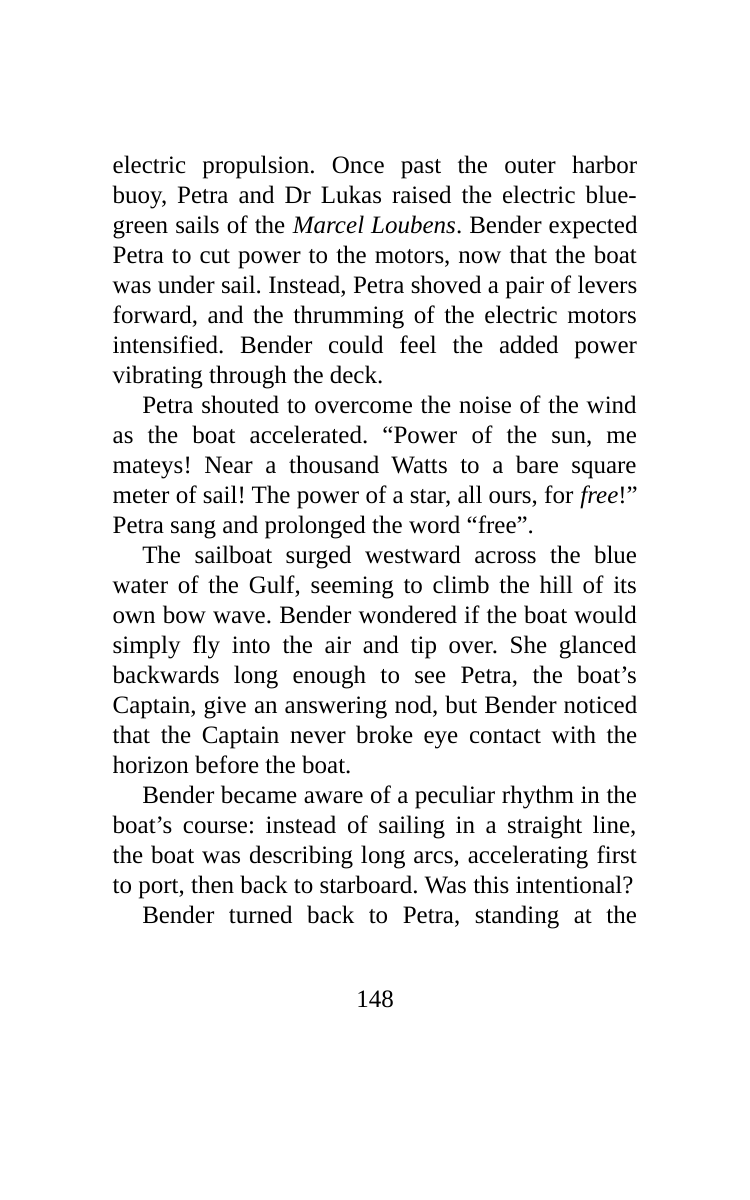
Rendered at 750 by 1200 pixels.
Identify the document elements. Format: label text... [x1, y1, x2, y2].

text The sailboat surged westward across the blue water of the Gulf, seeming to climb the hill of its own bow wave. Bender wondered if the boat would simply fly into the air and tip over. She glanced backwards long enough to see Petra, the boat’s Captain, give an answering nod, but Bender noticed that the Captain never broke eye contact with the horizon before the boat. [112, 540, 637, 780]
text electric propulsion. Once past the outer harbor buoy, Petra and Dr Lukas raised the electric blue-green sails of the Marcel Loubens. Bender expected Petra to cut power to the motors, now that the boat was under sail. Instead, Petra shoved a pair of levers forward, and the thrumming of the electric motors intensified. Bender could feel the added power vibrating through the deck. [112, 150, 637, 390]
text Bender turned back to Petra, standing at the [112, 900, 637, 930]
text Bender became aware of a peculiar rhythm in the boat’s course: instead of sailing in a straight line, the boat was describing long arcs, accelerating first to port, then back to starboard. Was this intentional? [112, 780, 637, 900]
text Petra shouted to overcome the noise of the wind as the boat accelerated. “Power of the sun, me mateys! Near a thousand Watts to a bare square meter of sail! The power of a star, all ours, for free!” Petra sang and prolonged the word “free”. [112, 390, 637, 540]
